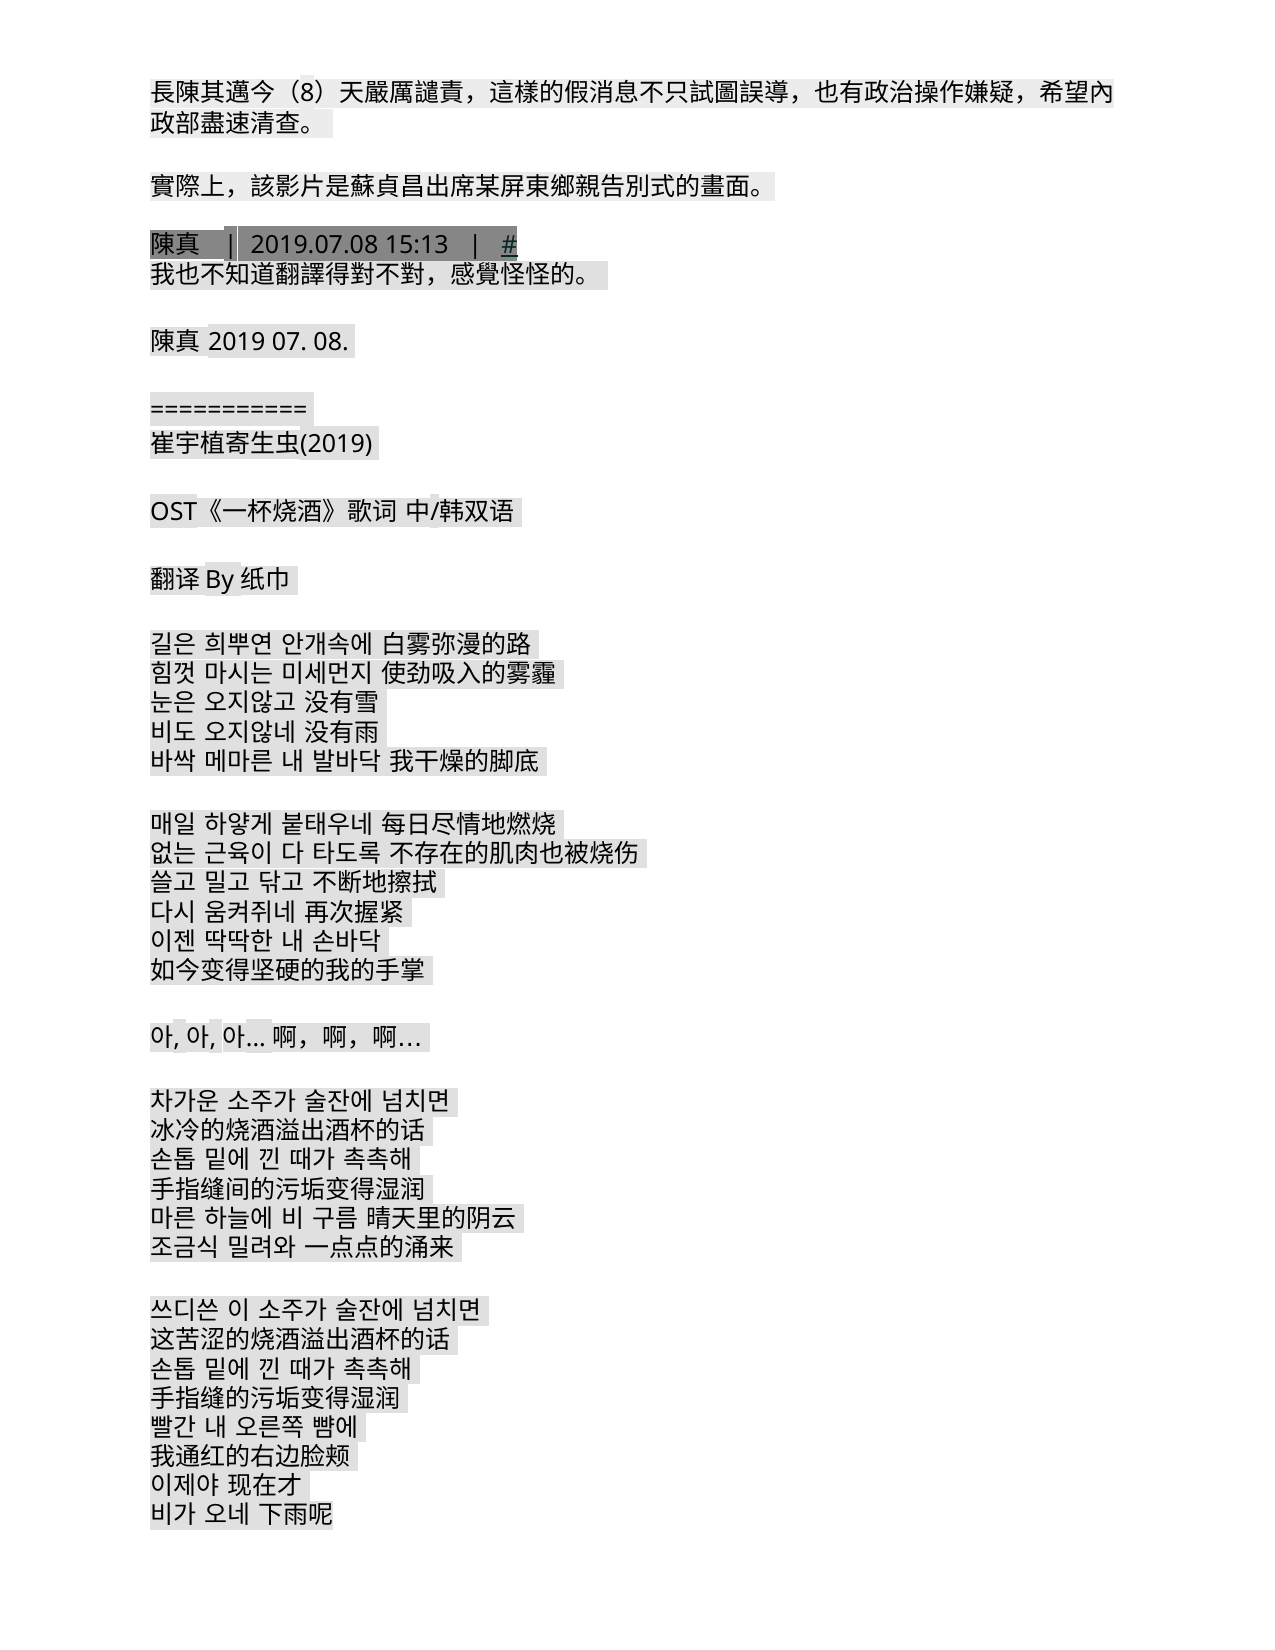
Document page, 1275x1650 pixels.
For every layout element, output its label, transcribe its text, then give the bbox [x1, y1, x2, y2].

text 陳真 | 2019.07.08 15:13 | # [150, 226, 1125, 261]
text 我也不知道翻譯得對不對，感覺怪怪的。 陳真 2019 07. 08. =========== 崔宇植寄生虫(2019) OST《一杯烧酒》歌词 中/韩双语 翻译By 纸巾 길은 희뿌연 안개속에 白雾弥漫的路 힘껏 마시는 미세먼지 使劲吸入的雾霾 눈은 오지않고 没有雪 비도 오지않네 没有雨 바싹 메마른 내 발바닥 我干燥的脚底 매일 하얗게 붙태우네 每日尽情地燃烧 없는 근육이 다 타도록 不存在的肌肉也被烧伤 쓸고 밀고 닦고 不断地擦拭 다시 움켜쥐네 再次握紧 이젠 딱딱한 내 손바닥 如今变得坚硬的我的手掌 아, 아, 아... 啊，啊，啊… 차가운 소주가 술잔에 넘치면 冰冷的烧酒溢出酒杯的话 손톱 밑에 낀 때가 촉촉해 手指缝间的污垢变得湿润 마른 하늘에 비 구름 晴天里的阴云 조금식 밀려와 一点点的涌来 쓰디쓴 이 소주가 술잔에 넘치면 这苦涩的烧酒溢出酒杯的话 손톱 밑에 낀 때가 촉촉해 手指缝的污垢变得湿润 빨간 내 오른쪽 뺨에 我通红的右边脸颊 이제야 现在才 비가 오네 下雨呢 [150, 261, 1125, 1530]
text 長陳其邁今（8）天嚴厲譴責，這樣的假消息不只試圖誤導，也有政治操作嫌疑，希望內政部盡速清查。 實際上，該影片是蘇貞昌出席某屏東鄉親告別式的畫面。 [150, 75, 1125, 201]
